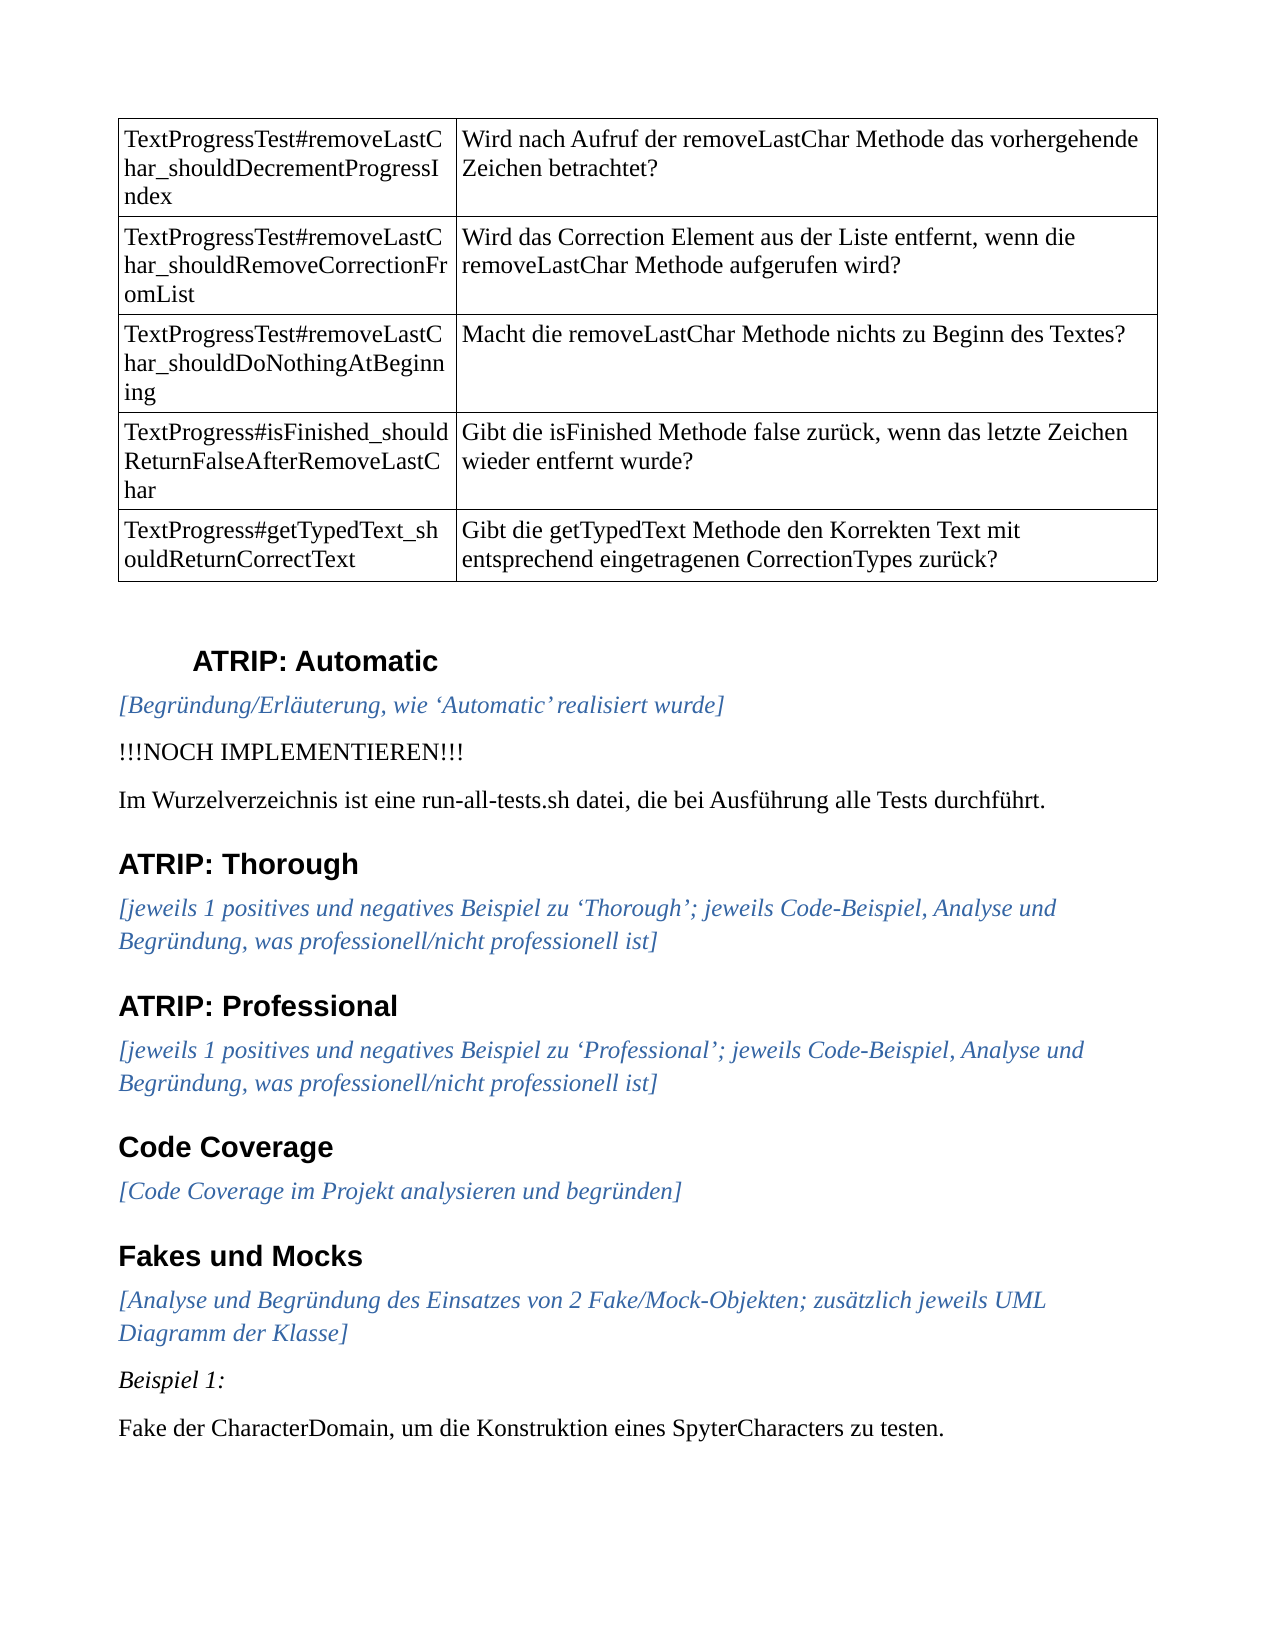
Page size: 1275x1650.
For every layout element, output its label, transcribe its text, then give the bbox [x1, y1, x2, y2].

text Fake der CharacterDomain, um die Konstruktion eines SpyterCharacters zu testen. [118, 1413, 1157, 1442]
table_cell TextProgressTest#removeLastChar_shouldRemoveCorrectionFromList [119, 217, 456, 314]
text !!!NOCH IMPLEMENTIEREN!!! [118, 737, 1157, 766]
table_cell TextProgress#isFinished_shouldReturnFalseAfterRemoveLastChar [119, 413, 456, 509]
text [Analyse und Begründung des Einsatzes von 2 Fake/Mock-Objekten; zusätzlich jeweils UML Diagramm der Klasse] [118, 1285, 1157, 1346]
subtitle ATRIP: Professional [118, 988, 1157, 1022]
subtitle ATRIP: Automatic [118, 643, 1157, 677]
text Beispiel 1: [118, 1365, 1157, 1394]
subtitle ATRIP: Thorough [118, 847, 1157, 881]
subtitle Code Coverage [118, 1130, 1157, 1164]
table_cell Macht die removeLastChar Methode nichts zu Beginn des Textes? [457, 315, 1157, 412]
table_cell Gibt die isFinished Methode false zurück, wenn das letzte Zeichen wieder entfernt wurde? [457, 413, 1157, 509]
text [Begründung/Erläuterung, wie ‘Automatic’ realisiert wurde] [118, 690, 1157, 718]
text Im Wurzelverzeichnis ist eine run-all-tests.sh datei, die bei Ausführung alle Tests durchführt. [118, 785, 1157, 814]
text [Code Coverage im Projekt analysieren und begründen] [118, 1176, 1157, 1205]
table_cell Wird nach Aufruf der removeLastChar Methode das vorhergehende Zeichen betrachtet? [457, 119, 1157, 216]
text [jeweils 1 positives und negatives Beispiel zu ‘Professional’; jeweils Code-Beispiel, Analyse und Begründung, was professionell/nicht professionell ist] [118, 1035, 1157, 1097]
table_cell Gibt die getTypedText Methode den Korrekten Text mit entsprechend eingetragenen CorrectionTypes zurück? [457, 510, 1157, 581]
subtitle Fakes und Mocks [118, 1238, 1157, 1272]
table_cell TextProgressTest#removeLastChar_shouldDoNothingAtBeginning [119, 315, 456, 412]
table_cell TextProgress#getTypedText_shouldReturnCorrectText [119, 510, 456, 581]
table_cell TextProgressTest#removeLastChar_shouldDecrementProgressIndex [119, 119, 456, 216]
text [jeweils 1 positives und negatives Beispiel zu ‘Thorough’; jeweils Code-Beispiel, Analyse und Begründung, was professionell/nicht professionell ist] [118, 893, 1157, 955]
table_cell Wird das Correction Element aus der Liste entfernt, wenn die removeLastChar Methode aufgerufen wird? [457, 217, 1157, 314]
